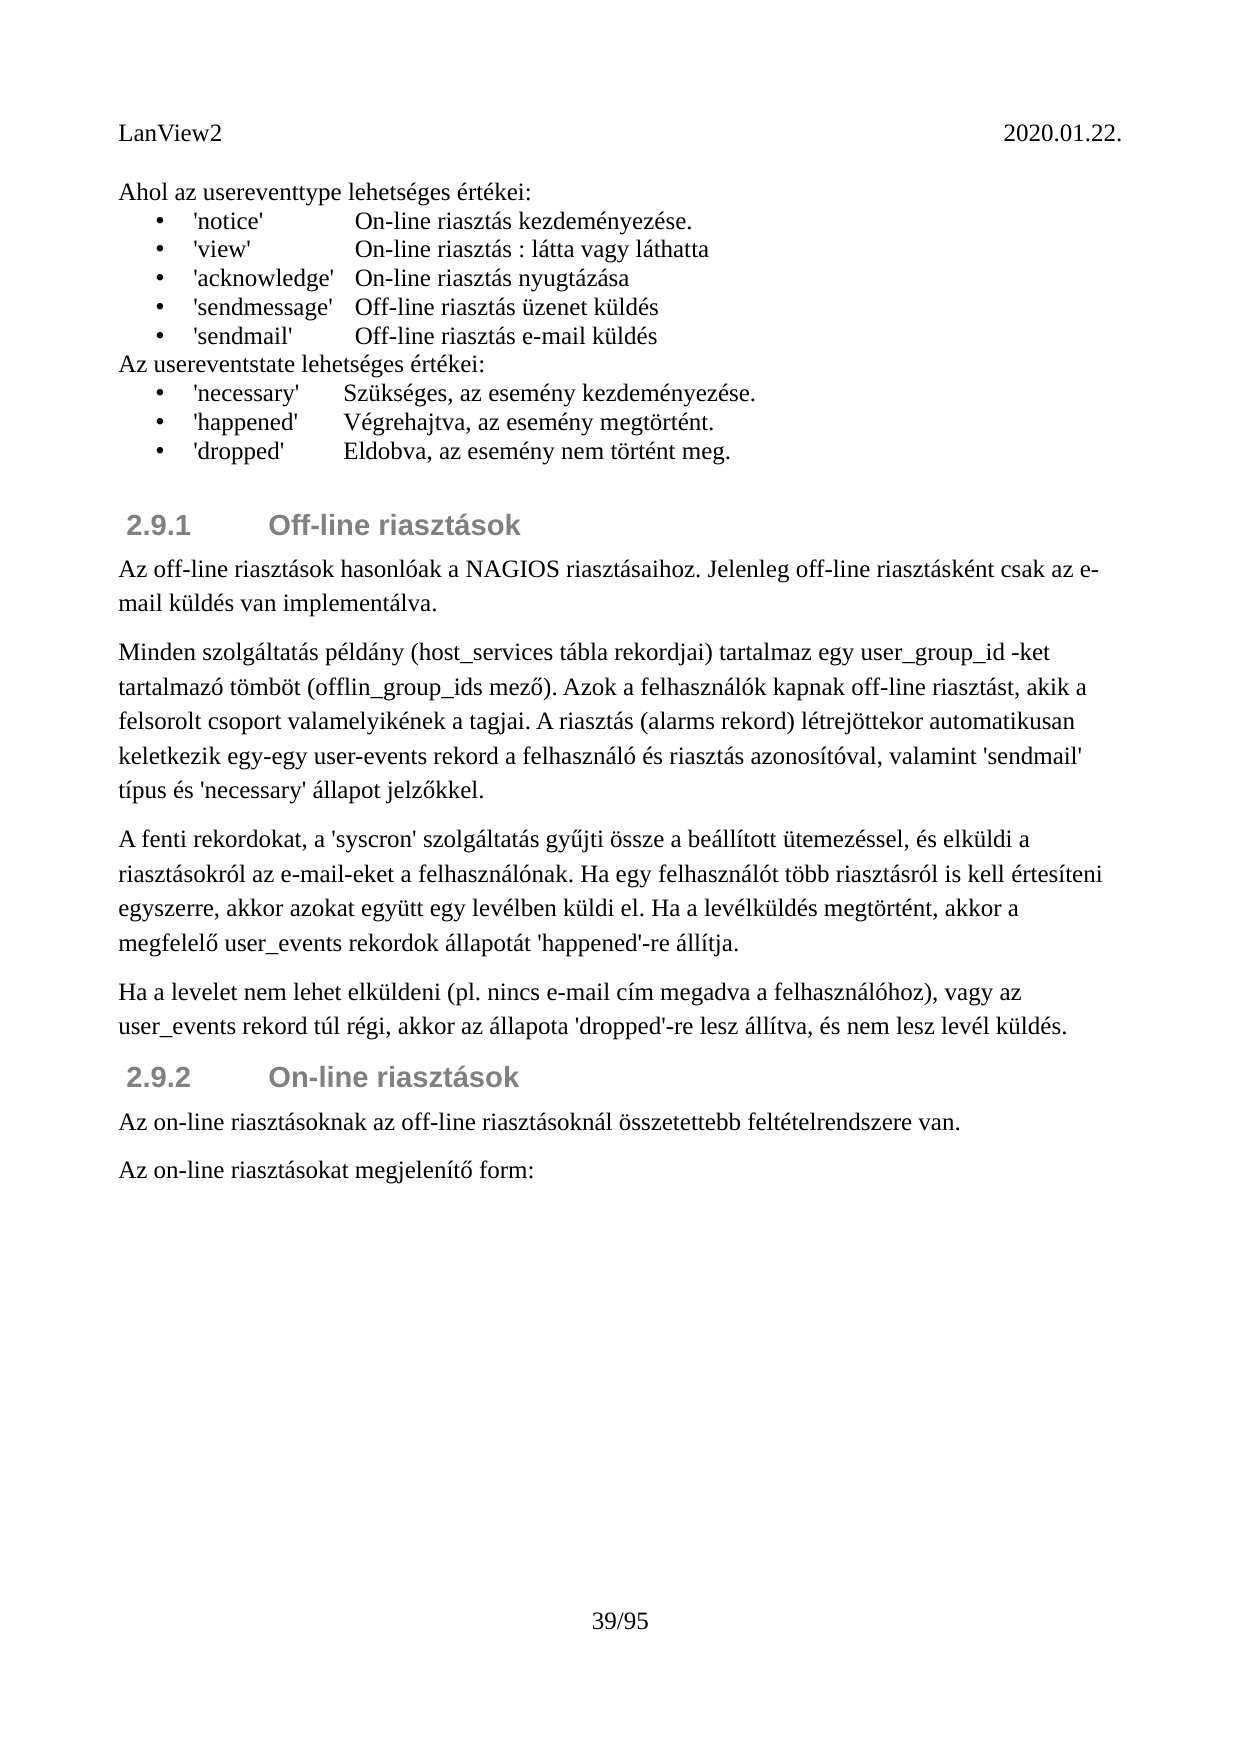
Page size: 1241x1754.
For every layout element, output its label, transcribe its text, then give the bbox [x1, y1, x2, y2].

list 'necessary' Szükséges, az esemény kezdeményezése. [156, 378, 1122, 407]
text Ahol az usereventtype lehetséges értékei: [118, 177, 1122, 206]
text A fenti rekordokat, a 'syscron' szolgáltatás gyűjti össze a beállított ütemezéssel, és elküldi a riasztásokról az e-mail-eket a felhasználónak. Ha egy felhasználót több riasztásról is kell értesíteni egyszerre, akkor azokat együtt egy levélben küldi el. Ha a levélküldés megtörtént, akkor a megfelelő user_events rekordok állapotát 'happened'-re állítja. [118, 824, 1122, 957]
subtitle Off-line riasztások [118, 508, 1122, 541]
text Minden szolgáltatás példány (host_services tábla rekordjai) tartalmaz egy user_group_id -ket tartalmazó tömböt (offlin_group_ids mező). Azok a felhasználók kapnak off-line riasztást, akik a felsorolt csoport valamelyikének a tagjai. A riasztás (alarms rekord) létrejöttekor automatikusan keletkezik egy-egy user-events rekord a felhasználó és riasztás azonosítóval, valamint 'sendmail' típus és 'necessary' állapot jelzőkkel. [118, 637, 1122, 804]
text Az on-line riasztásoknak az off-line riasztásoknál összetettebb feltételrendszere van. [118, 1107, 1122, 1135]
list 'acknowledge' On-line riasztás nyugtázása [156, 263, 1122, 292]
list 'dropped' Eldobva, az esemény nem történt meg. [156, 436, 1122, 464]
list 'sendmail' Off-line riasztás e-mail küldés [156, 321, 1122, 349]
list 'sendmessage' Off-line riasztás üzenet küldés [156, 292, 1122, 321]
list 'happened' Végrehajtva, az esemény megtörtént. [156, 407, 1122, 436]
subtitle On-line riasztások [118, 1061, 1122, 1094]
text Az on-line riasztásokat megjelenítő form: [118, 1156, 1122, 1184]
text Az usereventstate lehetséges értékei: [118, 349, 1122, 378]
text Ha a levelet nem lehet elküldeni (pl. nincs e-mail cím megadva a felhasználóhoz), vagy az user_events rekord túl régi, akkor az állapota 'dropped'-re lesz állítva, és nem lesz levél küldés. [118, 977, 1122, 1040]
list 'notice' On-line riasztás kezdeményezése. [156, 206, 1122, 234]
text Az off-line riasztások hasonlóak a NAGIOS riasztásaihoz. Jelenleg off-line riasztásként csak az e-mail küldés van implementálva. [118, 554, 1122, 617]
list 'view' On-line riasztás : látta vagy láthatta [156, 234, 1122, 263]
